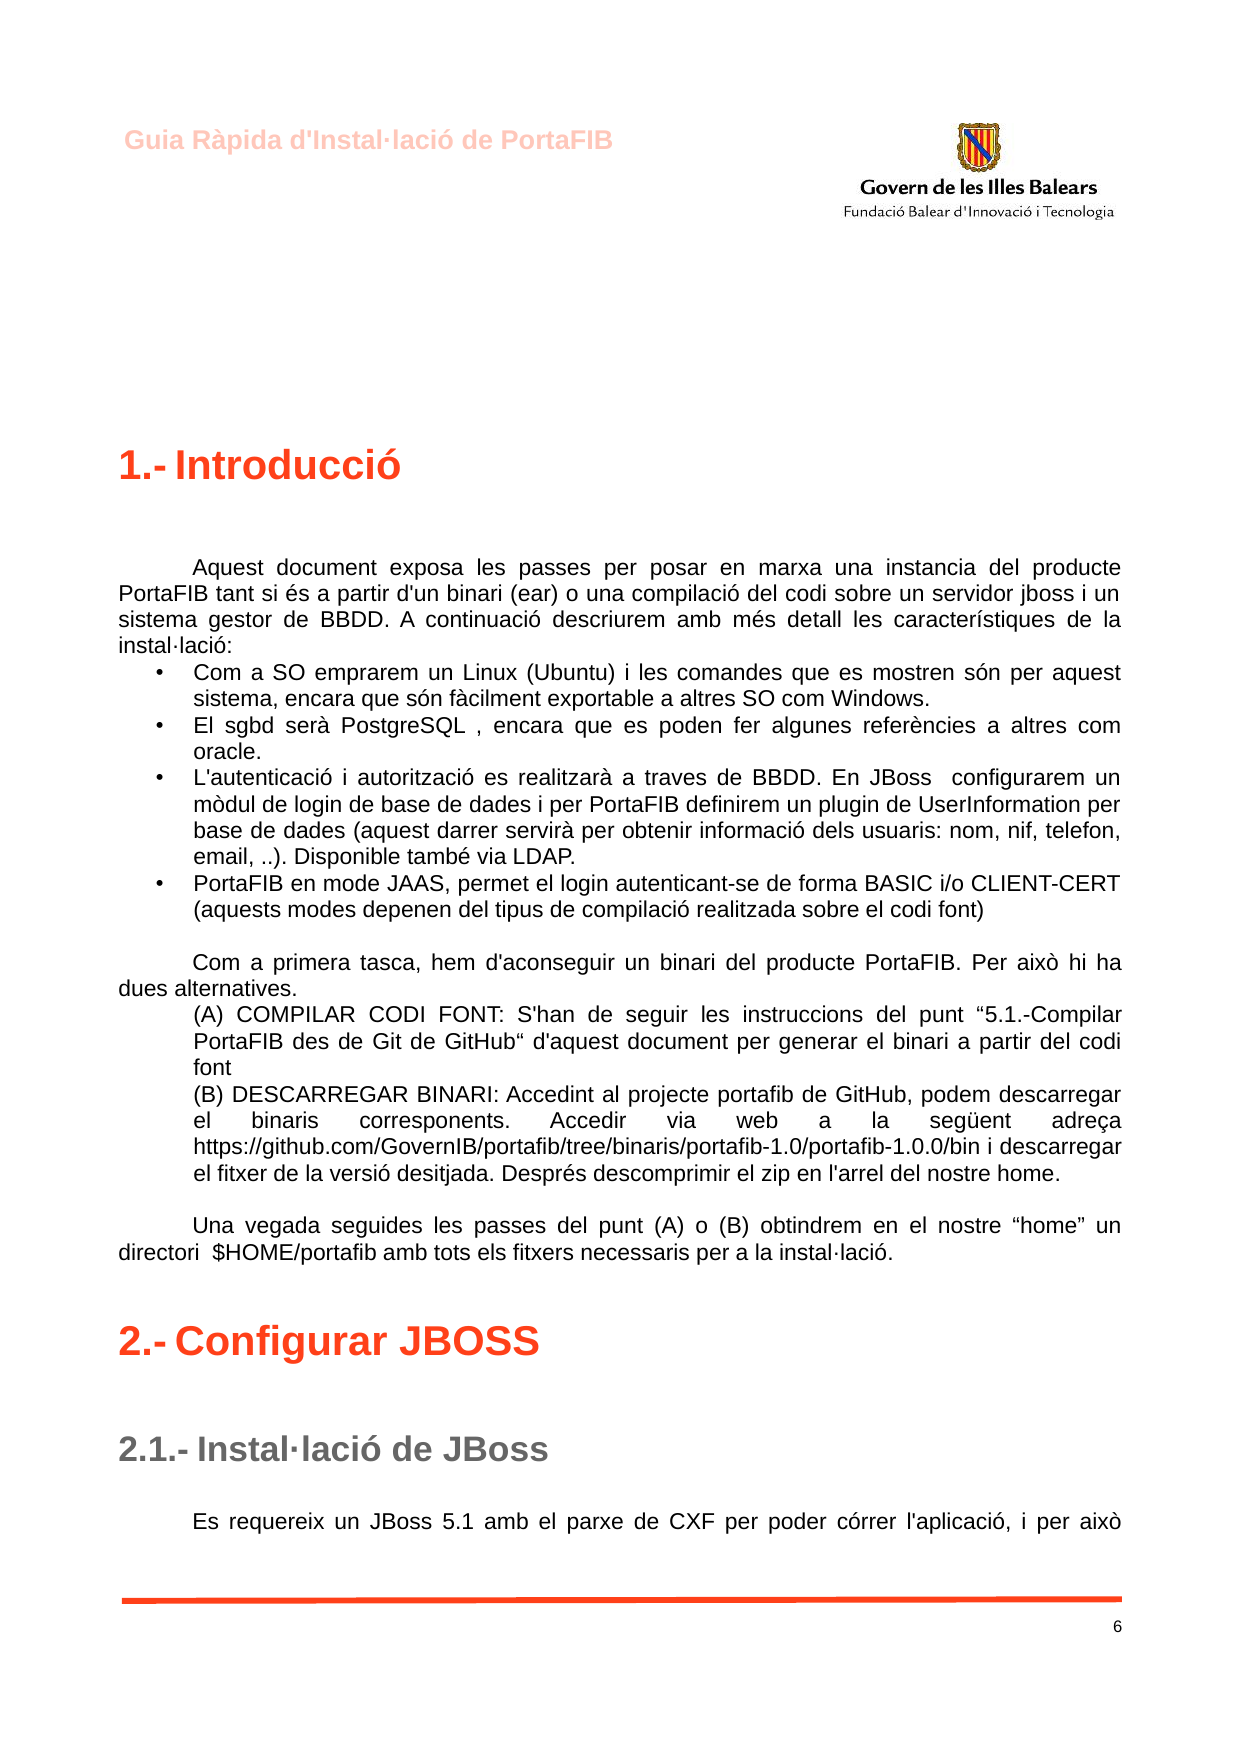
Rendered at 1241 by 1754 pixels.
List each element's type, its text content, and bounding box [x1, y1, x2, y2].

subtitle Introducció [118, 440, 1122, 488]
list Com a SO emprarem un Linux (Ubuntu) i les comandes que es mostren són per aquest sistema, encara que són fàcilment exportable a altres SO com Windows. [156, 659, 1122, 712]
subtitle Configurar JBOSS [118, 1316, 1122, 1364]
text Com a primera tasca, hem d'aconseguir un binari del producte PortaFIB. Per això hi ha dues alternatives. [118, 949, 1122, 1001]
list L'autenticació i autorització es realitzarà a traves de BBDD. En JBoss configurarem un mòdul de login de base de dades i per PortaFIB definirem un plugin de UserInformation per base de dades (aquest darrer servirà per obtenir informació dels usuaris: nom, nif, telefon, email, ..). Disponible també via LDAP. [156, 764, 1122, 870]
text (A) COMPILAR CODI FONT: S'han de seguir les instruccions del punt “5.1.-Compilar PortaFIB des de Git de GitHub“ d'aquest document per generar el binari a partir del codi font [193, 1001, 1122, 1081]
subtitle Instal·lació de JBoss [118, 1428, 1122, 1469]
text Una vegada seguides les passes del punt (A) o (B) obtindrem en el nostre “home” un directori $HOME/portafib amb tots els fitxers necessaris per a la instal·lació. [118, 1212, 1122, 1265]
text Aquest document exposa les passes per posar en marxa una instancia del producte PortaFIB tant si és a partir d'un binari (ear) o una compilació del codi sobre un servidor jboss i un sistema gestor de BBDD. A continuació descriurem amb més detall les característiques de la instal·lació: [118, 553, 1122, 659]
list El sgbd serà PostgreSQL , encara que es poden fer algunes referències a altres com oracle. [156, 712, 1122, 764]
picture [840, 123, 1117, 220]
list PortaFIB en mode JAAS, permet el login autenticant-se de forma BASIC i/o CLIENT-CERT (aquests modes depenen del tipus de compilació realitzada sobre el codi font) [156, 870, 1122, 922]
text Es requereix un JBoss 5.1 amb el parxe de CXF per poder córrer l'aplicació, i per això [118, 1508, 1122, 1534]
text (B) DESCARREGAR BINARI: Accedint al projecte portafib de GitHub, podem descarregar el binaris corresponents. Accedir via web a la següent adreça https://github.com/GovernIB/portafib/tree/binaris/portafib-1.0/portafib-1.0.0/bin i descarregar el fitxer de la versió desitjada. Després descomprimir el zip en l'arrel del nostre home. [193, 1081, 1122, 1186]
